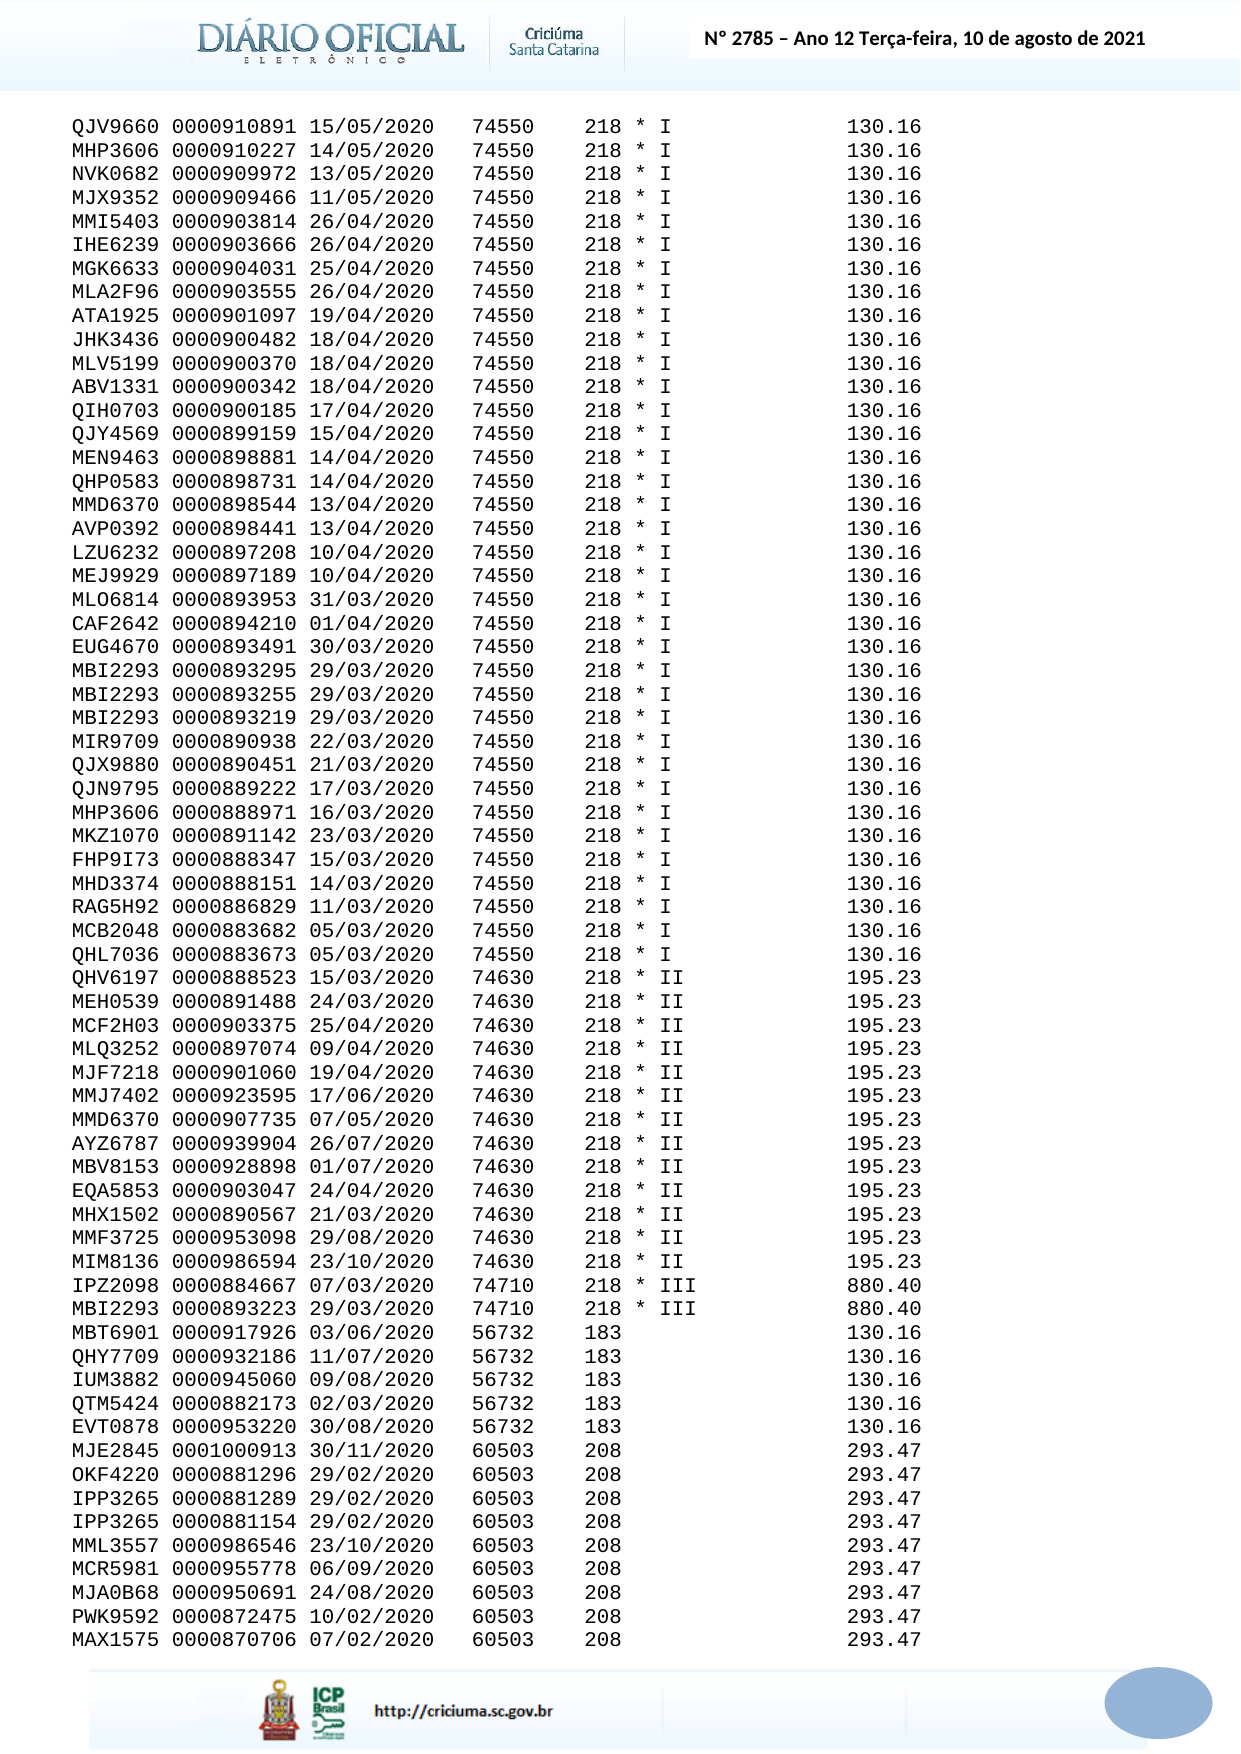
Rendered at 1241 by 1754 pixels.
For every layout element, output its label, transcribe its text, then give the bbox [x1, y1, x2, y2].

text MLA2F96 0000903555 26/04/2020 74550 218 * I 130.16 [59, 282, 1181, 305]
text MAX1575 0000870706 07/02/2020 60503 208 293.47 [59, 1629, 1181, 1653]
text MJX9352 0000909466 11/05/2020 74550 218 * I 130.16 [59, 187, 1181, 211]
text MHX1502 0000890567 21/03/2020 74630 218 * II 195.23 [59, 1204, 1181, 1227]
text MBI2293 0000893295 29/03/2020 74550 218 * I 130.16 [59, 660, 1181, 683]
text QHP0583 0000898731 14/04/2020 74550 218 * I 130.16 [59, 471, 1181, 494]
text QTM5424 0000882173 02/03/2020 56732 183 130.16 [59, 1393, 1181, 1417]
text MCR5981 0000955778 06/09/2020 60503 208 293.47 [59, 1558, 1181, 1582]
text QJY4569 0000899159 15/04/2020 74550 218 * I 130.16 [59, 423, 1181, 447]
text IHE6239 0000903666 26/04/2020 74550 218 * I 130.16 [59, 234, 1181, 258]
text RAG5H92 0000886829 11/03/2020 74550 218 * I 130.16 [59, 896, 1181, 920]
text QHL7036 0000883673 05/03/2020 74550 218 * I 130.16 [59, 944, 1181, 967]
text MBI2293 0000893219 29/03/2020 74550 218 * I 130.16 [59, 707, 1181, 731]
text IPP3265 0000881154 29/02/2020 60503 208 293.47 [59, 1511, 1181, 1535]
text MKZ1070 0000891142 23/03/2020 74550 218 * I 130.16 [59, 825, 1181, 849]
text MIM8136 0000986594 23/10/2020 74630 218 * II 195.23 [59, 1251, 1181, 1275]
text MMD6370 0000898544 13/04/2020 74550 218 * I 130.16 [59, 494, 1181, 518]
text IUM3882 0000945060 09/08/2020 56732 183 130.16 [59, 1369, 1181, 1393]
text IPP3265 0000881289 29/02/2020 60503 208 293.47 [59, 1487, 1181, 1511]
text CAF2642 0000894210 01/04/2020 74550 218 * I 130.16 [59, 613, 1181, 636]
text MBI2293 0000893223 29/03/2020 74710 218 * III 880.40 [59, 1298, 1181, 1322]
text MHP3606 0000910227 14/05/2020 74550 218 * I 130.16 [59, 140, 1181, 163]
text MEH0539 0000891488 24/03/2020 74630 218 * II 195.23 [59, 991, 1181, 1014]
text MJA0B68 0000950691 24/08/2020 60503 208 293.47 [59, 1582, 1181, 1606]
text EQA5853 0000903047 24/04/2020 74630 218 * II 195.23 [59, 1180, 1181, 1204]
text AYZ6787 0000939904 26/07/2020 74630 218 * II 195.23 [59, 1133, 1181, 1156]
text MLO6814 0000893953 31/03/2020 74550 218 * I 130.16 [59, 589, 1181, 613]
text MGK6633 0000904031 25/04/2020 74550 218 * I 130.16 [59, 258, 1181, 282]
text MMJ7402 0000923595 17/06/2020 74630 218 * II 195.23 [59, 1086, 1181, 1109]
text QHY7709 0000932186 11/07/2020 56732 183 130.16 [59, 1346, 1181, 1369]
text MEJ9929 0000897189 10/04/2020 74550 218 * I 130.16 [59, 565, 1181, 589]
text MCF2H03 0000903375 25/04/2020 74630 218 * II 195.23 [59, 1014, 1181, 1038]
text MLQ3252 0000897074 09/04/2020 74630 218 * II 195.23 [59, 1038, 1181, 1062]
text MML3557 0000986546 23/10/2020 60503 208 293.47 [59, 1535, 1181, 1558]
text LZU6232 0000897208 10/04/2020 74550 218 * I 130.16 [59, 542, 1181, 565]
text MBT6901 0000917926 03/06/2020 56732 183 130.16 [59, 1322, 1181, 1346]
text QHV6197 0000888523 15/03/2020 74630 218 * II 195.23 [59, 967, 1181, 991]
text JHK3436 0000900482 18/04/2020 74550 218 * I 130.16 [59, 329, 1181, 352]
text QJV9660 0000910891 15/05/2020 74550 218 * I 130.16 [59, 116, 1181, 140]
text MMI5403 0000903814 26/04/2020 74550 218 * I 130.16 [59, 211, 1181, 234]
text QIH0703 0000900185 17/04/2020 74550 218 * I 130.16 [59, 400, 1181, 423]
text ABV1331 0000900342 18/04/2020 74550 218 * I 130.16 [59, 376, 1181, 400]
text MJE2845 0001000913 30/11/2020 60503 208 293.47 [59, 1440, 1181, 1464]
text IPZ2098 0000884667 07/03/2020 74710 218 * III 880.40 [59, 1275, 1181, 1298]
text MBV8153 0000928898 01/07/2020 74630 218 * II 195.23 [59, 1156, 1181, 1180]
text PWK9592 0000872475 10/02/2020 60503 208 293.47 [59, 1606, 1181, 1629]
text OKF4220 0000881296 29/02/2020 60503 208 293.47 [59, 1464, 1181, 1487]
text ATA1925 0000901097 19/04/2020 74550 218 * I 130.16 [59, 305, 1181, 329]
text MEN9463 0000898881 14/04/2020 74550 218 * I 130.16 [59, 447, 1181, 471]
text QJN9795 0000889222 17/03/2020 74550 218 * I 130.16 [59, 778, 1181, 802]
text FHP9I73 0000888347 15/03/2020 74550 218 * I 130.16 [59, 849, 1181, 873]
text AVP0392 0000898441 13/04/2020 74550 218 * I 130.16 [59, 518, 1181, 542]
text MCB2048 0000883682 05/03/2020 74550 218 * I 130.16 [59, 920, 1181, 944]
text MHP3606 0000888971 16/03/2020 74550 218 * I 130.16 [59, 802, 1181, 825]
text MMF3725 0000953098 29/08/2020 74630 218 * II 195.23 [59, 1227, 1181, 1251]
text EVT0878 0000953220 30/08/2020 56732 183 130.16 [59, 1417, 1181, 1440]
text MMD6370 0000907735 07/05/2020 74630 218 * II 195.23 [59, 1109, 1181, 1133]
text EUG4670 0000893491 30/03/2020 74550 218 * I 130.16 [59, 636, 1181, 660]
text QJX9880 0000890451 21/03/2020 74550 218 * I 130.16 [59, 754, 1181, 778]
text MIR9709 0000890938 22/03/2020 74550 218 * I 130.16 [59, 731, 1181, 754]
text MLV5199 0000900370 18/04/2020 74550 218 * I 130.16 [59, 352, 1181, 376]
text MBI2293 0000893255 29/03/2020 74550 218 * I 130.16 [59, 683, 1181, 707]
text MJF7218 0000901060 19/04/2020 74630 218 * II 195.23 [59, 1062, 1181, 1086]
text NVK0682 0000909972 13/05/2020 74550 218 * I 130.16 [59, 163, 1181, 187]
text MHD3374 0000888151 14/03/2020 74550 218 * I 130.16 [59, 873, 1181, 896]
